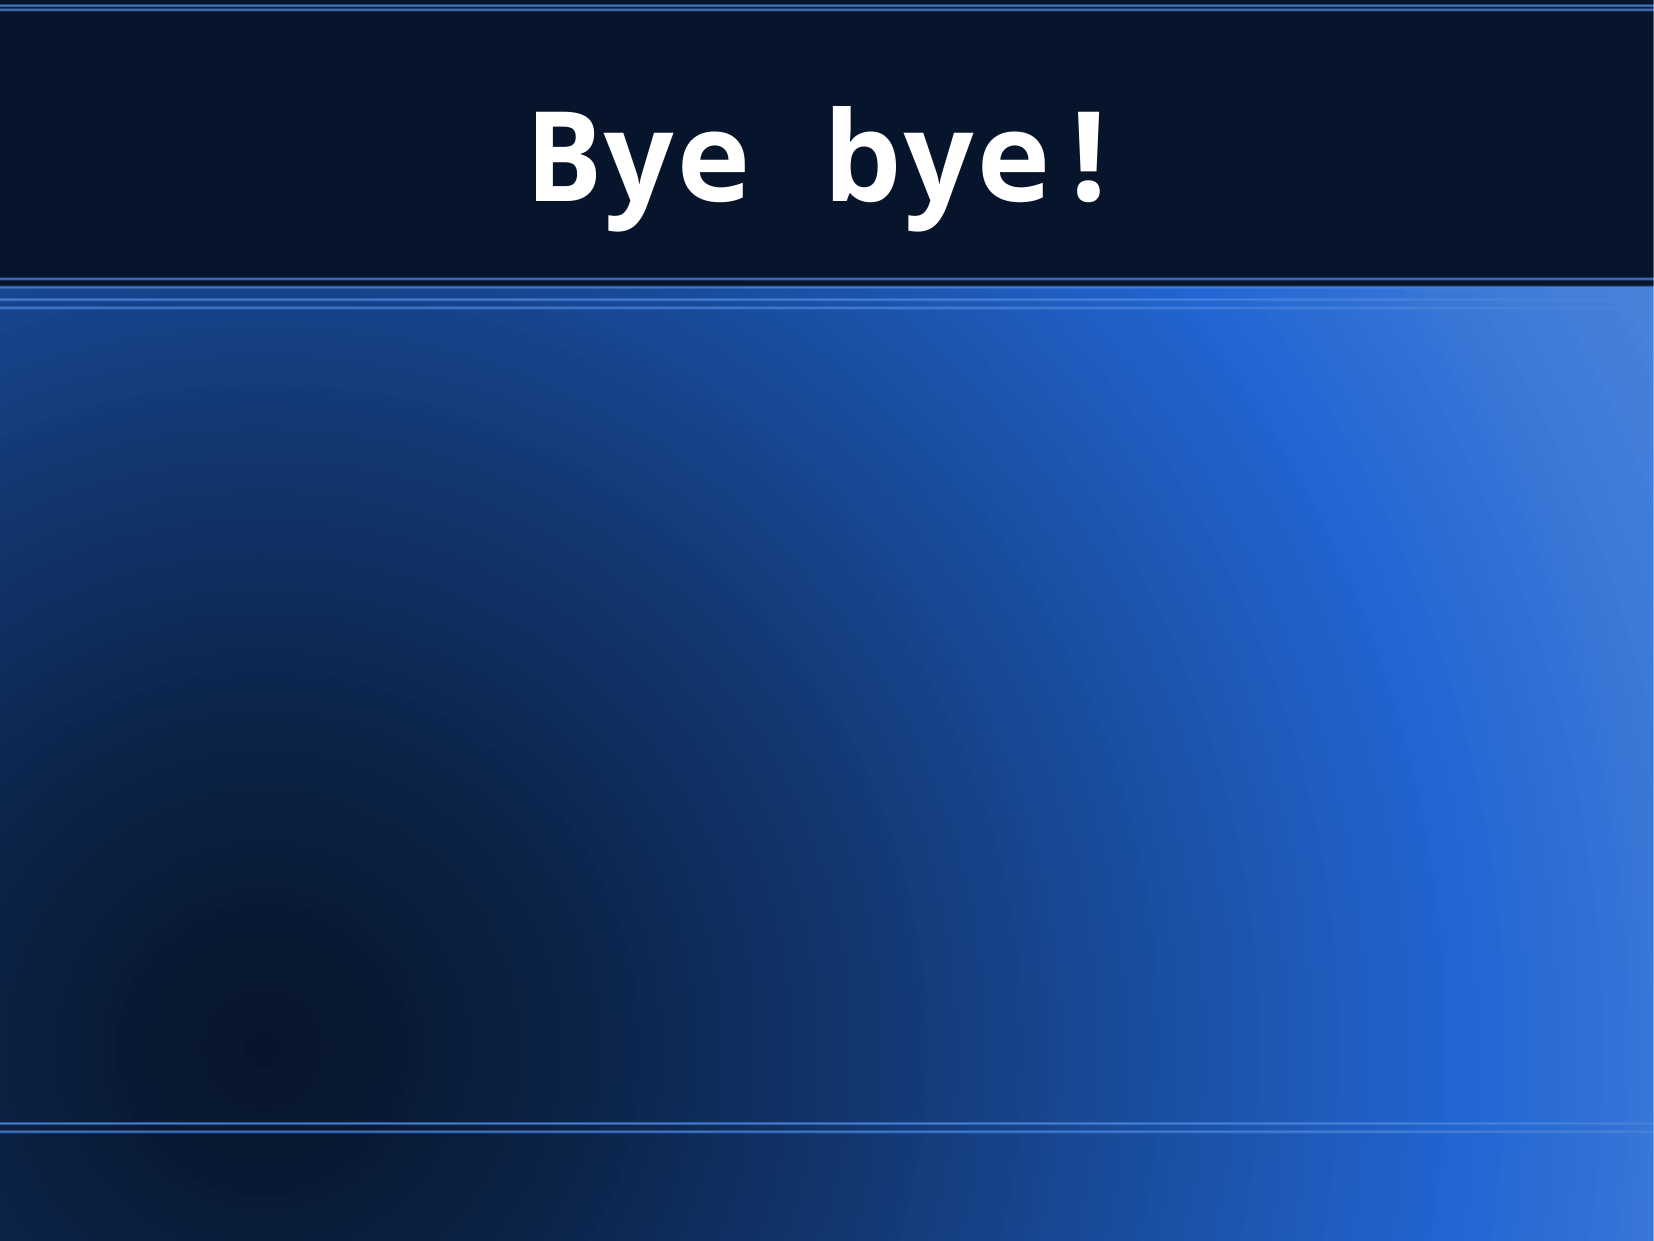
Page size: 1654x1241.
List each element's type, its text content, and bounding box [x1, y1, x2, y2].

picture [0, 0, 1654, 1241]
title Bye bye! [82, 49, 1571, 257]
